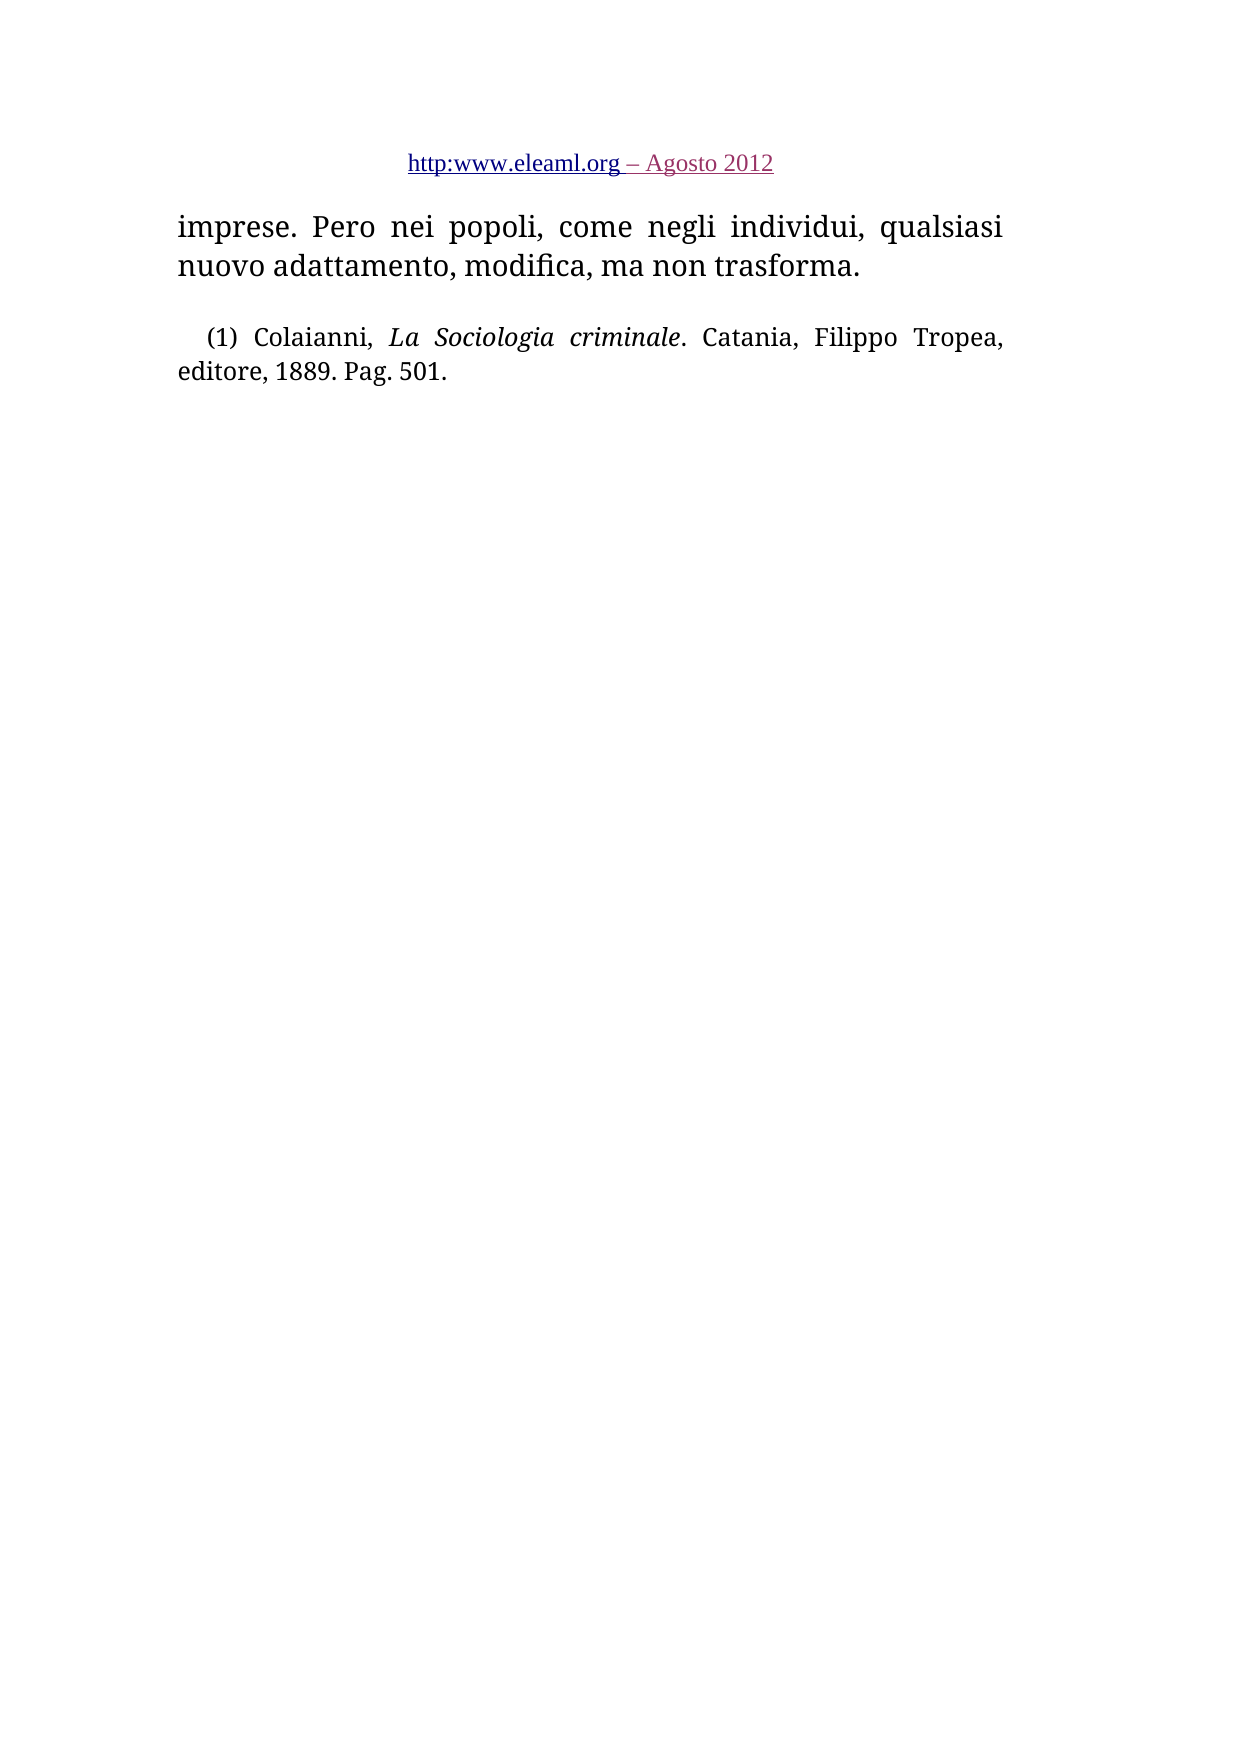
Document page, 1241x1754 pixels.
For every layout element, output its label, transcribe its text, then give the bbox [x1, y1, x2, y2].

text imprese. Pero nei popoli, come negli individui, qualsiasi nuovo adattamento, modifica, ma non trasforma. [177, 206, 1004, 285]
text (1) Colaianni, La Sociologia criminale. Catania, Filippo Tropea, editore, 1889. Pag. 501. [177, 319, 1004, 387]
